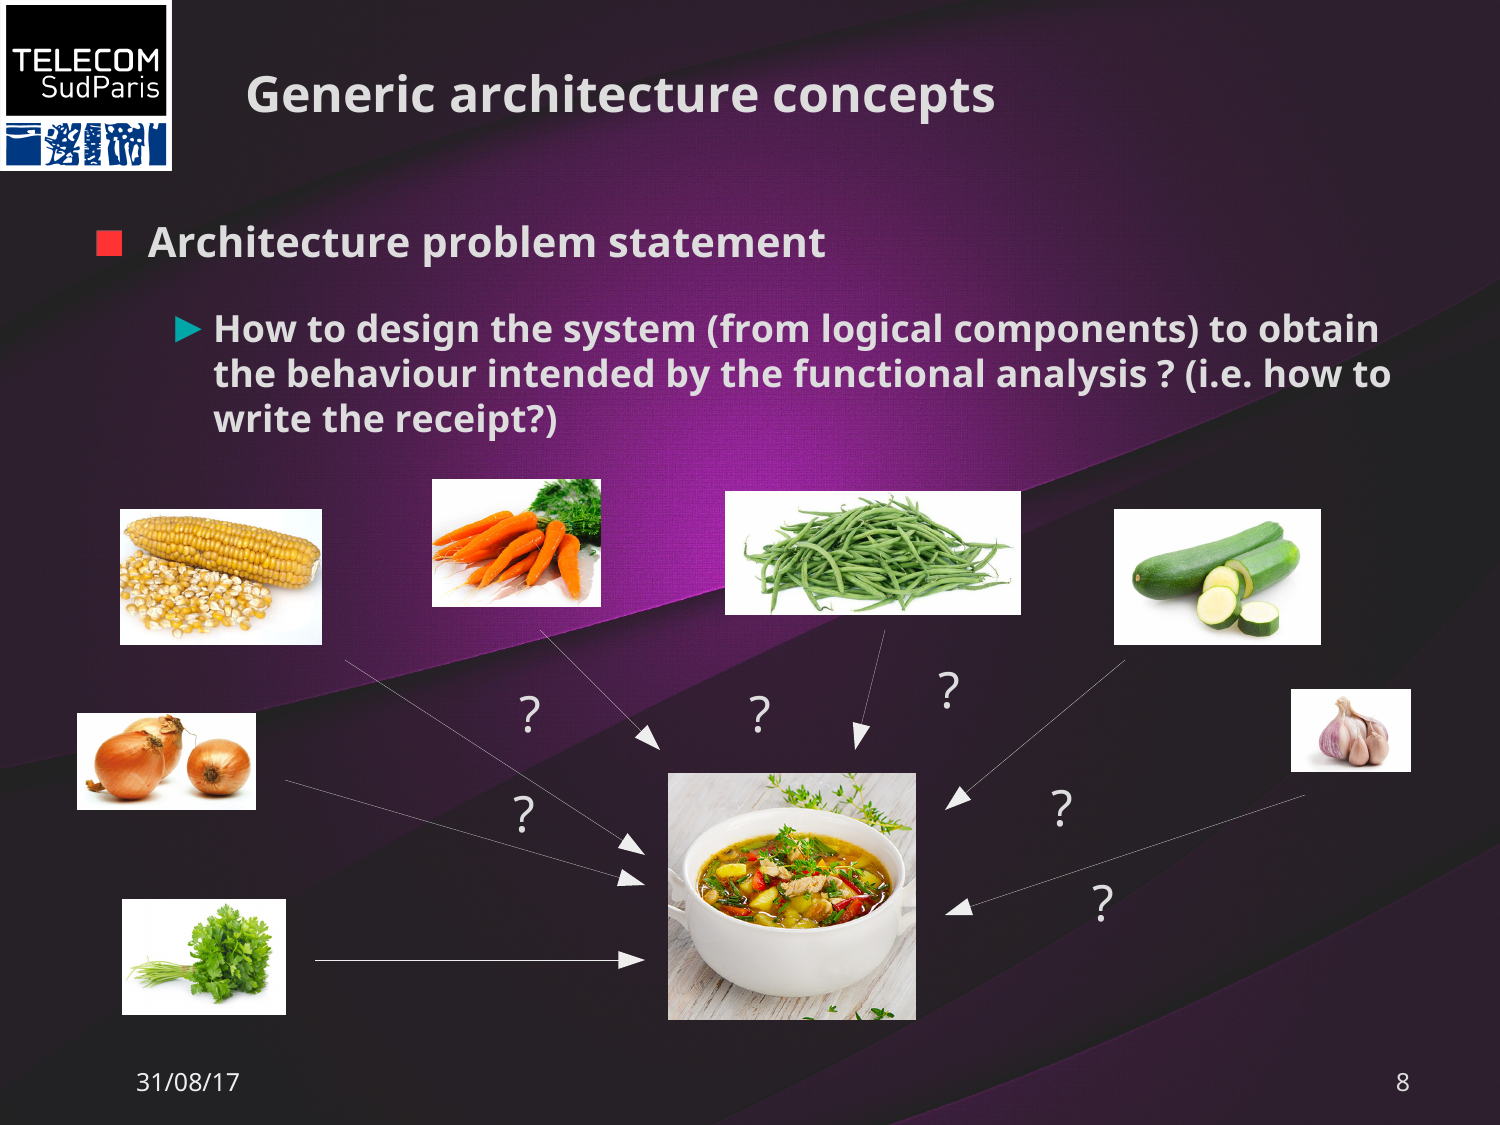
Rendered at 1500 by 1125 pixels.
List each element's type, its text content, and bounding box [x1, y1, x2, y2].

text_box ? [735, 675, 811, 750]
title Generic architecture concepts [230, 19, 1429, 165]
text_box ? [1036, 769, 1112, 845]
picture [0, 0, 1500, 1125]
text_box ? [504, 675, 580, 750]
text_box ? [1077, 864, 1153, 939]
text_box ? [923, 651, 999, 727]
list Architecture problem statement How to design the system (from logical components) to obtain the behaviour intended by the functional analysis ? (i.e. how to write the receipt?) [76, 207, 1427, 977]
text_box ? [498, 775, 574, 851]
